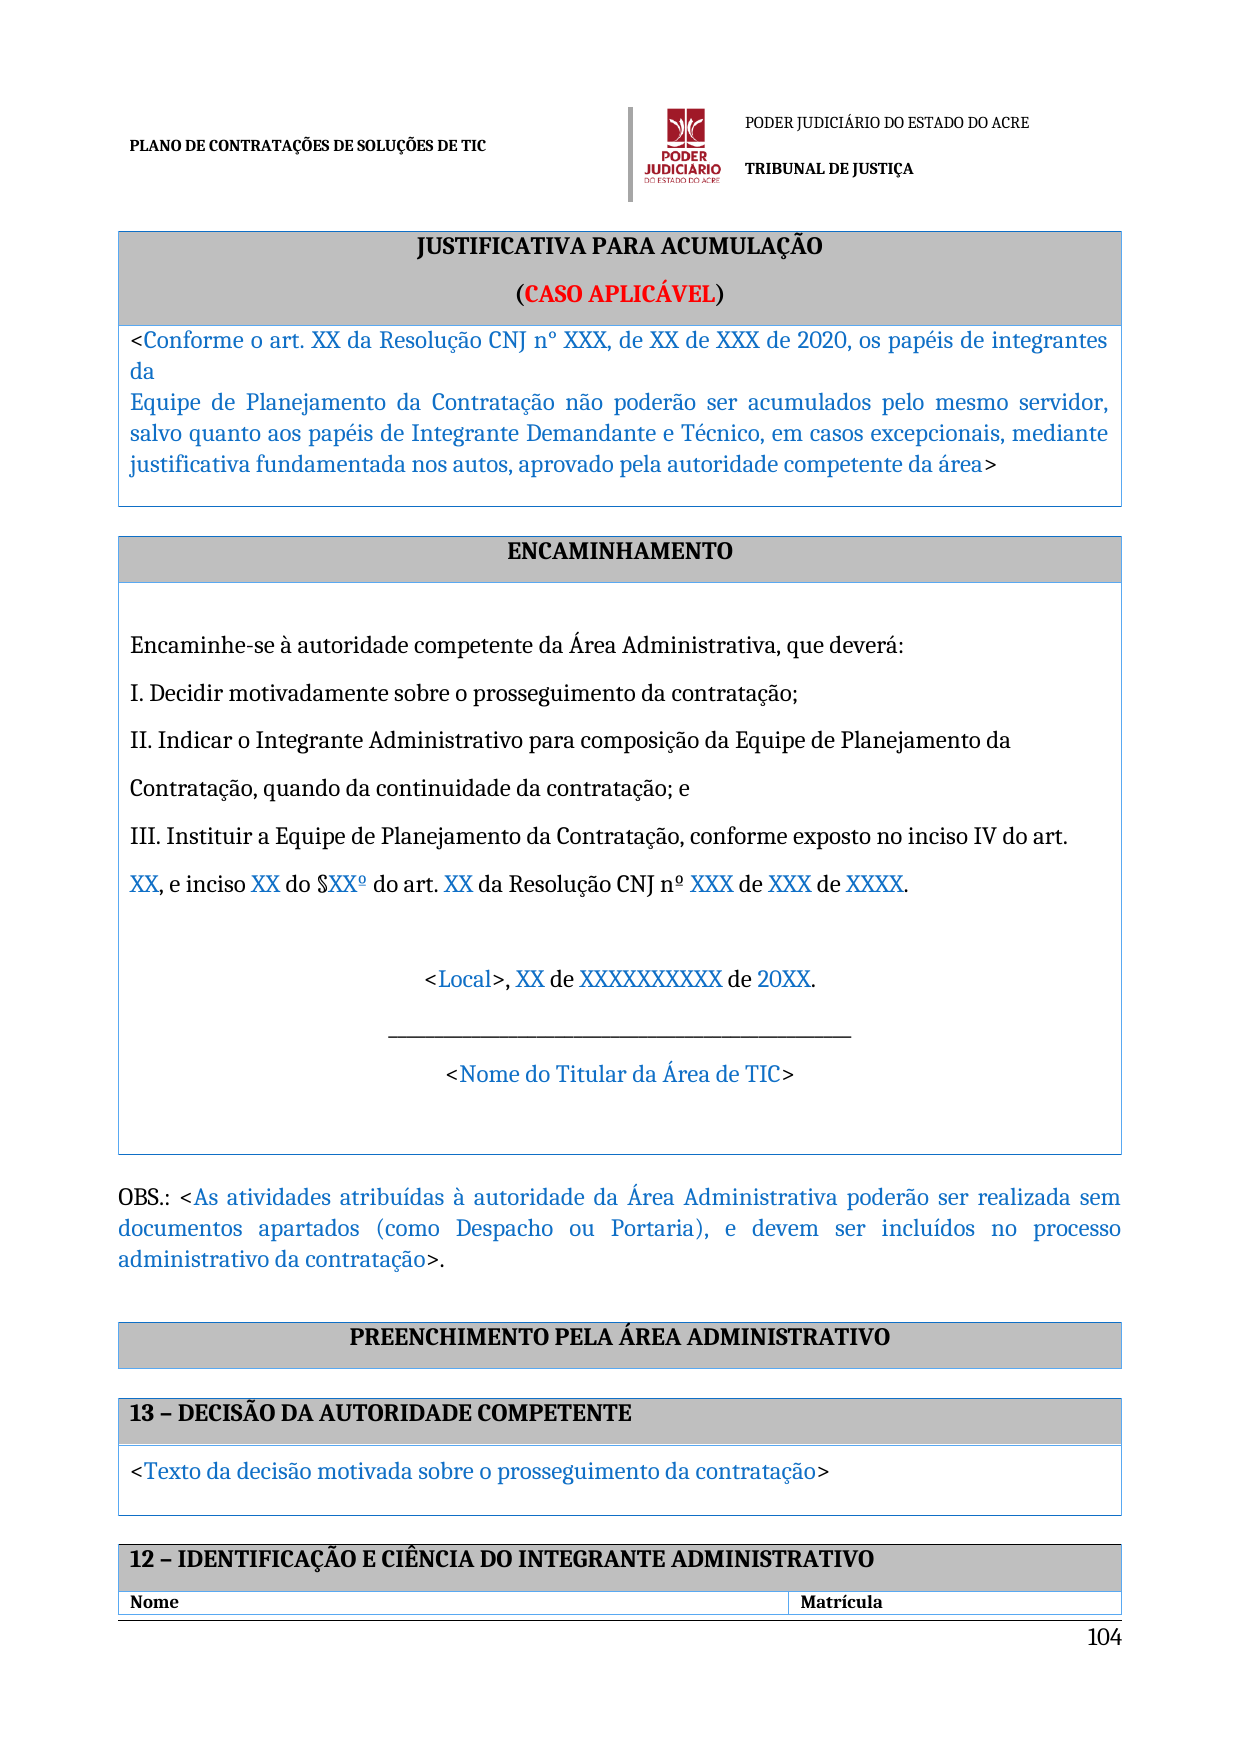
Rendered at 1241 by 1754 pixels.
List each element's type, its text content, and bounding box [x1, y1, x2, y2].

picture [641, 106, 723, 186]
table_cell Nome [119, 1592, 788, 1613]
table_header 12 – IDENTIFICAÇÃO E CIÊNCIA DO INTEGRANTE ADMINISTRATIVO [119, 1545, 1121, 1591]
table_cell <Conforme o art. XX da Resolução CNJ n° XXX, de XX de XXX de 2020, os papéis de integrantes da Equipe de Planejamento da Contratação não poderão ser acumulados pelo mesmo servidor, salvo quanto aos papéis de Integrante Demandante e Técnico, em casos excepcionais, mediante justificativa fundamentada nos autos, aprovado pela autoridade competente da área> [119, 326, 1121, 506]
table_header ENCAMINHAMENTO [119, 537, 1121, 582]
table_header PREENCHIMENTO PELA ÁREA ADMINISTRATIVO [119, 1323, 1121, 1368]
table_cell Matrícula [789, 1592, 1121, 1613]
table_header 13 – DECISÃO DA AUTORIDADE COMPETENTE [119, 1399, 1121, 1444]
table_cell Encaminhe-se à autoridade competente da Área Administrativa, que deverá: I. Decidir motivadamente sobre o prosseguimento da contratação; II. Indicar o Integrante Administrativo para composição da Equipe de Planejamento da Contratação, quando da continuidade da contratação; e III. Instituir a Equipe de Planejamento da Contratação, conforme exposto no inciso IV do art. XX, e inciso XX do §XXº do art. XX da Resolução CNJ nº XXX de XXX de XXXX. <Local>, XX de XXXXXXXXXX de 20XX. __________________________________________________ <Nome do Titular da Área de TIC> [119, 583, 1121, 1153]
table_cell <Texto da decisão motivada sobre o prosseguimento da contratação> [119, 1446, 1121, 1514]
table_header JUSTIFICATIVA PARA ACUMULAÇÃO (CASO APLICÁVEL) [119, 232, 1121, 325]
text OBS.: <As atividades atribuídas à autoridade da Área Administrativa poderão ser realizada sem documentos apartados (como Despacho ou Portaria), e devem ser incluídos no processo administrativo da contratação>. [118, 1183, 1122, 1274]
